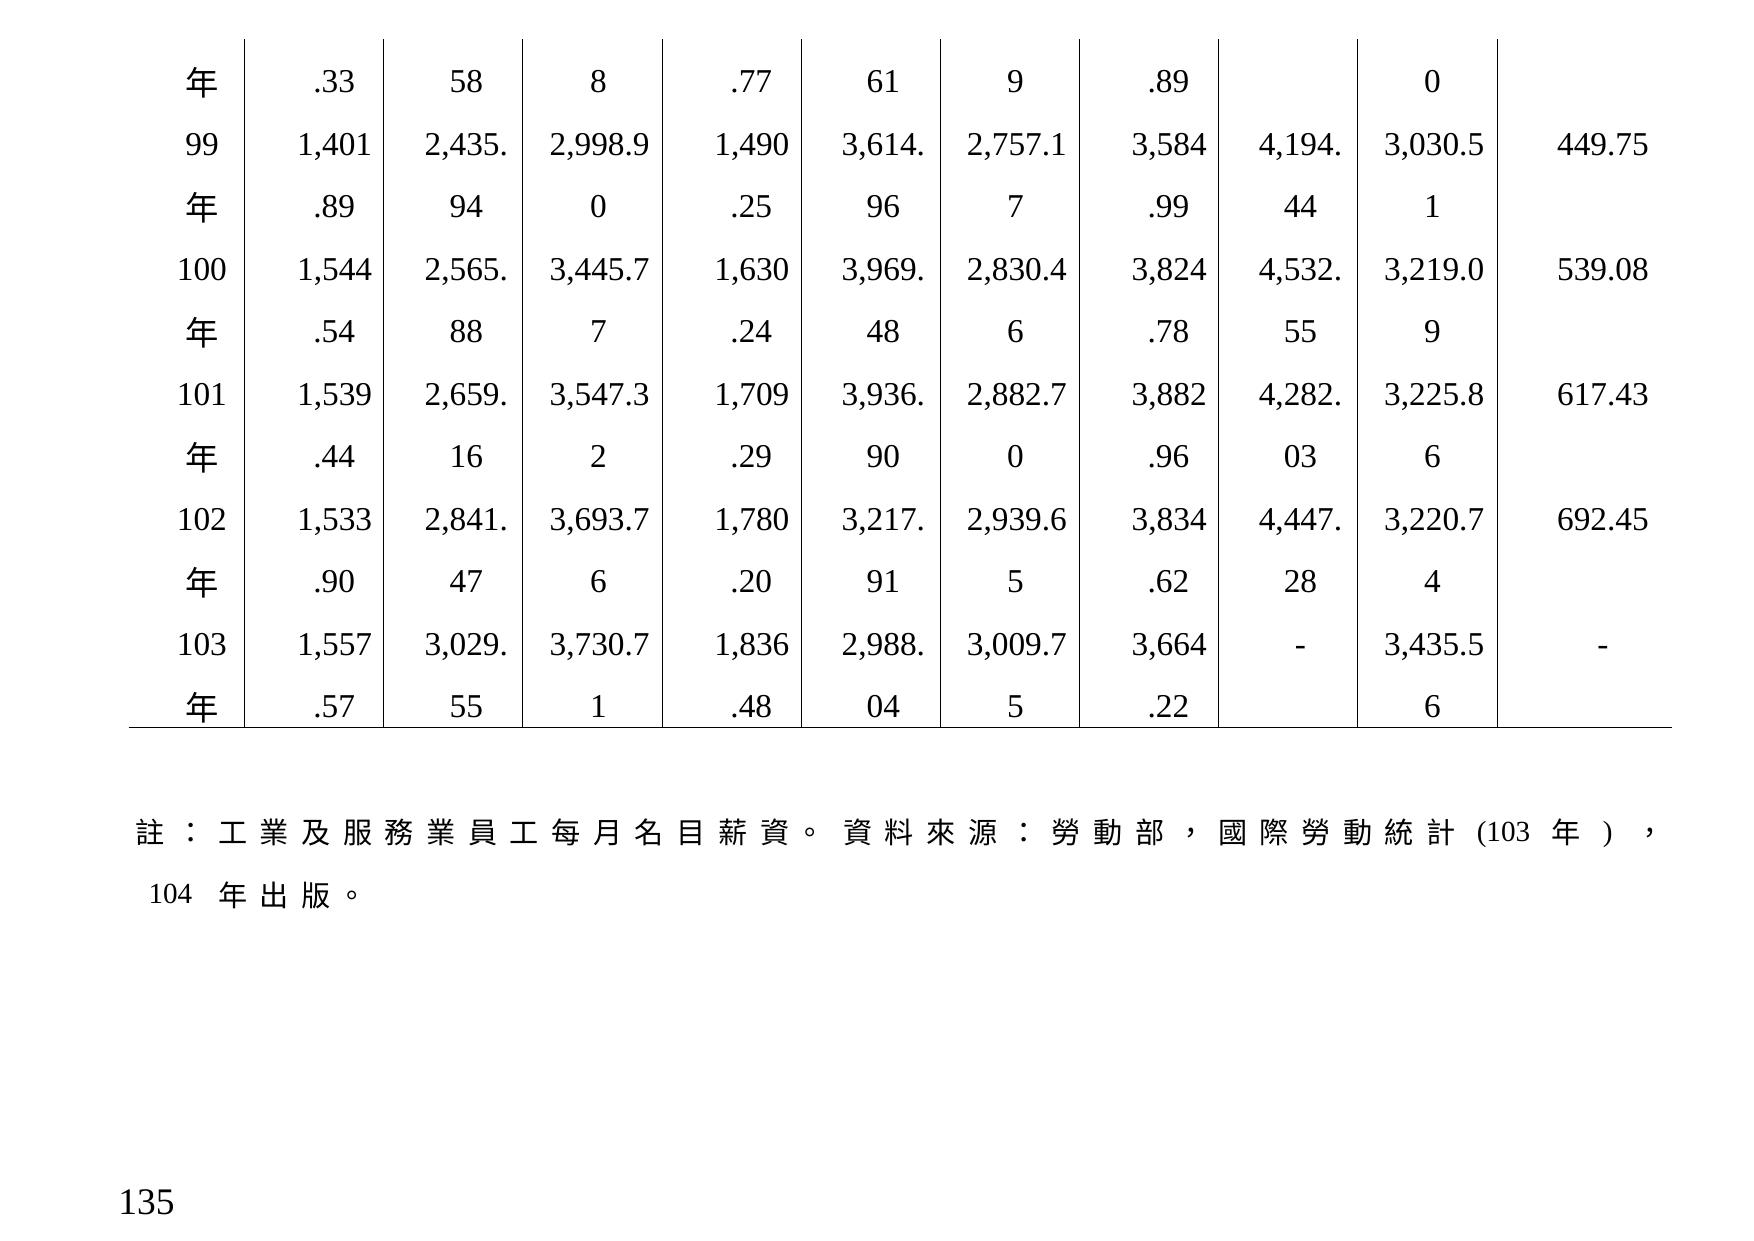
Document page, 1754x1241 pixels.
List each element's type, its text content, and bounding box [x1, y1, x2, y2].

table_cell 3,029.55 [384, 602, 522, 727]
table_cell 2,998.90 [523, 102, 662, 227]
table_cell 3,834.62 [1080, 477, 1218, 602]
table_cell 1,709.29 [663, 352, 801, 477]
table_cell 61 [802, 39, 940, 102]
table_cell 1,533.90 [245, 477, 383, 602]
table_cell 4,532.55 [1219, 227, 1357, 352]
table_cell 1,836.48 [663, 602, 801, 727]
table_cell 2,939.65 [941, 477, 1079, 602]
table_cell 1,539.44 [245, 352, 383, 477]
table_cell 3,445.77 [523, 227, 662, 352]
table_cell 2,435.94 [384, 102, 522, 227]
table_cell 1,780.20 [663, 477, 801, 602]
table_cell 2,659.16 [384, 352, 522, 477]
table_cell 539.08 [1498, 227, 1672, 352]
table_cell 0 [1358, 39, 1497, 102]
table_cell 3,824.78 [1080, 227, 1218, 352]
table_cell 4,447.28 [1219, 477, 1357, 602]
table_cell 3,614.96 [802, 102, 940, 227]
table_cell .33 [245, 39, 383, 102]
table_cell 9 [941, 39, 1079, 102]
table_cell 3,030.51 [1358, 102, 1497, 227]
table_cell 102年 [129, 477, 244, 602]
table_cell 1,630.24 [663, 227, 801, 352]
table_cell 3,220.74 [1358, 477, 1497, 602]
table_cell 2,757.17 [941, 102, 1079, 227]
table_cell 3,969.48 [802, 227, 940, 352]
table_cell 4,282.03 [1219, 352, 1357, 477]
table_cell 4,194.44 [1219, 102, 1357, 227]
table_cell .89 [1080, 39, 1218, 102]
table_cell 3,693.76 [523, 477, 662, 602]
table_cell 3,936.90 [802, 352, 940, 477]
table_cell 101年 [129, 352, 244, 477]
table_cell 100年 [129, 227, 244, 352]
table_cell 2,841.47 [384, 477, 522, 602]
table_cell 692.45 [1498, 477, 1672, 602]
table_cell 2,882.70 [941, 352, 1079, 477]
table_cell .77 [663, 39, 801, 102]
table_cell 1,490.25 [663, 102, 801, 227]
table_cell 3,009.75 [941, 602, 1079, 727]
table_cell [1498, 39, 1672, 102]
table_cell 3,435.56 [1358, 602, 1497, 727]
table_cell 8 [523, 39, 662, 102]
table_cell 103年 [129, 602, 244, 727]
table_cell 617.43 [1498, 352, 1672, 477]
table_cell 3,547.32 [523, 352, 662, 477]
table_cell - [1498, 602, 1672, 727]
table_cell 2,988.04 [802, 602, 940, 727]
table_cell 3,225.86 [1358, 352, 1497, 477]
table_cell 2,565.88 [384, 227, 522, 352]
text 註：工業及服務業員工每月名目薪資。資料來源：勞動部，國際勞動統計(103年)，104年出版。 [128, 789, 1628, 914]
table_cell 449.75 [1498, 102, 1672, 227]
table_cell 2,830.46 [941, 227, 1079, 352]
table_cell 年 [129, 39, 244, 102]
table_cell 1,401.89 [245, 102, 383, 227]
table_cell 3,219.09 [1358, 227, 1497, 352]
table_cell 3,882.96 [1080, 352, 1218, 477]
table_cell 58 [384, 39, 522, 102]
table_cell 99年 [129, 102, 244, 227]
table_cell 3,664.22 [1080, 602, 1218, 727]
table_cell - [1219, 39, 1357, 102]
table_cell 1,544.54 [245, 227, 383, 352]
table_cell 1,557.57 [245, 602, 383, 727]
table_cell 3,217.91 [802, 477, 940, 602]
table_cell 3,730.71 [523, 602, 662, 727]
table_cell 3,584.99 [1080, 102, 1218, 227]
table_cell - [1219, 602, 1357, 727]
